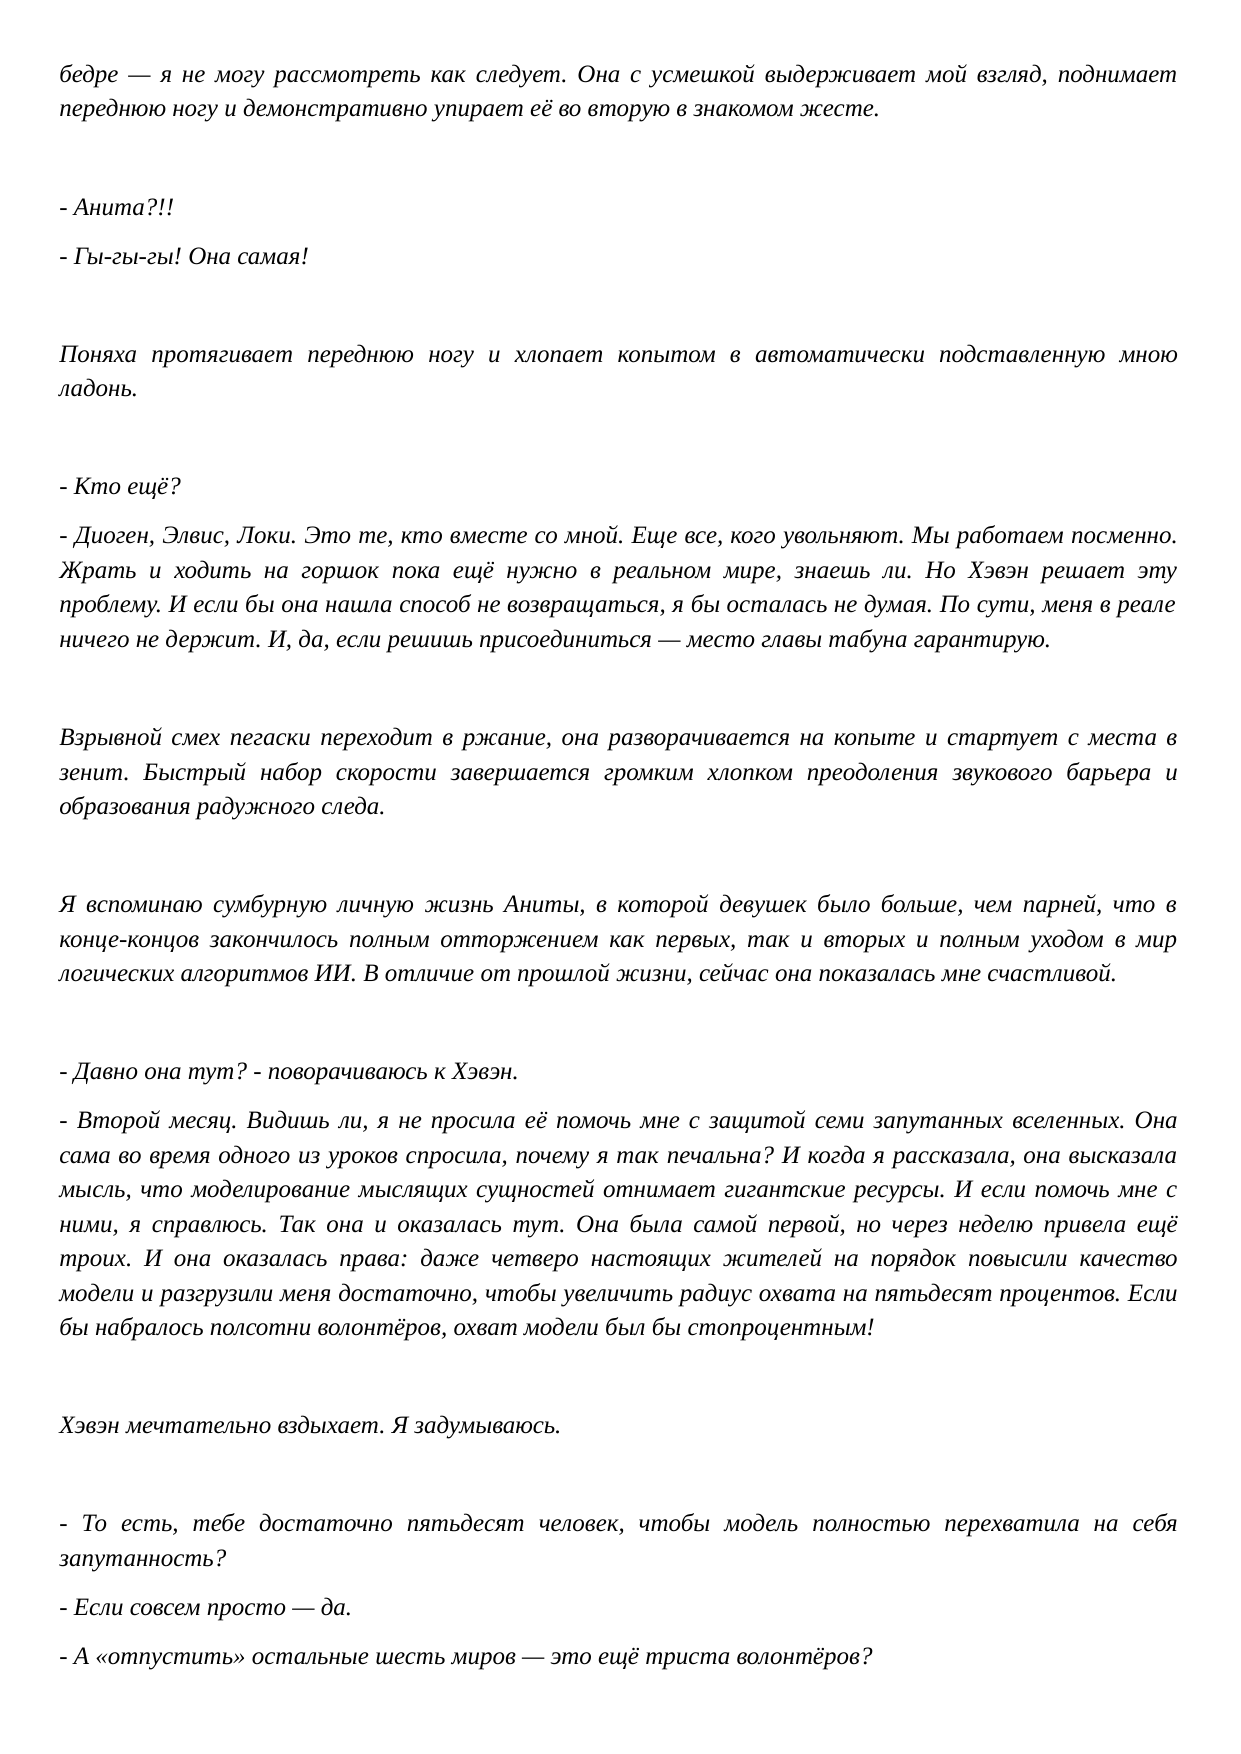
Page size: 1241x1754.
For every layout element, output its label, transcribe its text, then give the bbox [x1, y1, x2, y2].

text - Гы-гы-гы! Она самая! [59, 241, 1181, 269]
text Я вспоминаю сумбурную личную жизнь Аниты, в которой девушек было больше, чем парней, что в конце-концов закончилось полным отторжением как первых, так и вторых и полным уходом в мир логических алгоритмов ИИ. В отличие от прошлой жизни, сейчас она показалась мне счастливой. [59, 889, 1181, 987]
text - Анита?!! [59, 192, 1181, 220]
text - Кто ещё? [59, 471, 1181, 500]
text - То есть, тебе достаточно пятьдесят человек, чтобы модель полностью перехватила на себя запутанность? [59, 1508, 1181, 1572]
text бедре — я не могу рассмотреть как следует. Она с усмешкой выдерживает мой взгляд, поднимает переднюю ногу и демонстративно упирает её во вторую в знакомом жесте. [59, 59, 1181, 122]
text Взрывной смех пегаски переходит в ржание, она разворачивается на копыте и стартует с места в зенит. Быстрый набор скорости завершается громким хлопком преодоления звукового барьера и образования радужного следа. [59, 722, 1181, 820]
text Поняха протягивает переднюю ногу и хлопает копытом в автоматически подставленную мною ладонь. [59, 339, 1181, 402]
text - А «отпустить» остальные шесть миров — это ещё триста волонтёров? [59, 1641, 1181, 1670]
text Хэвэн мечтательно вздыхает. Я задумываюсь. [59, 1410, 1181, 1439]
text - Если совсем просто — да. [59, 1592, 1181, 1621]
text - Давно она тут? - поворачиваюсь к Хэвэн. [59, 1056, 1181, 1085]
text - Диоген, Элвис, Локи. Это те, кто вместе со мной. Еще все, кого увольняют. Мы работаем посменно. Жрать и ходить на горшок пока ещё нужно в реальном мире, знаешь ли. Но Хэвэн решает эту проблему. И если бы она нашла способ не возвращаться, я бы осталась не думая. По сути, меня в реале ничего не держит. И, да, если решишь присоединиться — место главы табуна гарантирую. [59, 521, 1181, 653]
text - Второй месяц. Видишь ли, я не просила её помочь мне с защитой семи запутанных вселенных. Она сама во время одного из уроков спросила, почему я так печальна? И когда я рассказала, она высказала мысль, что моделирование мыслящих сущностей отнимает гигантские ресурсы. И если помочь мне с ними, я справлюсь. Так она и оказалась тут. Она была самой первой, но через неделю привела ещё троих. И она оказалась права: даже четверо настоящих жителей на порядок повысили качество модели и разгрузили меня достаточно, чтобы увеличить радиус охвата на пятьдесят процентов. Если бы набралось полсотни волонтёров, охват модели был бы стопроцентным! [59, 1105, 1181, 1341]
